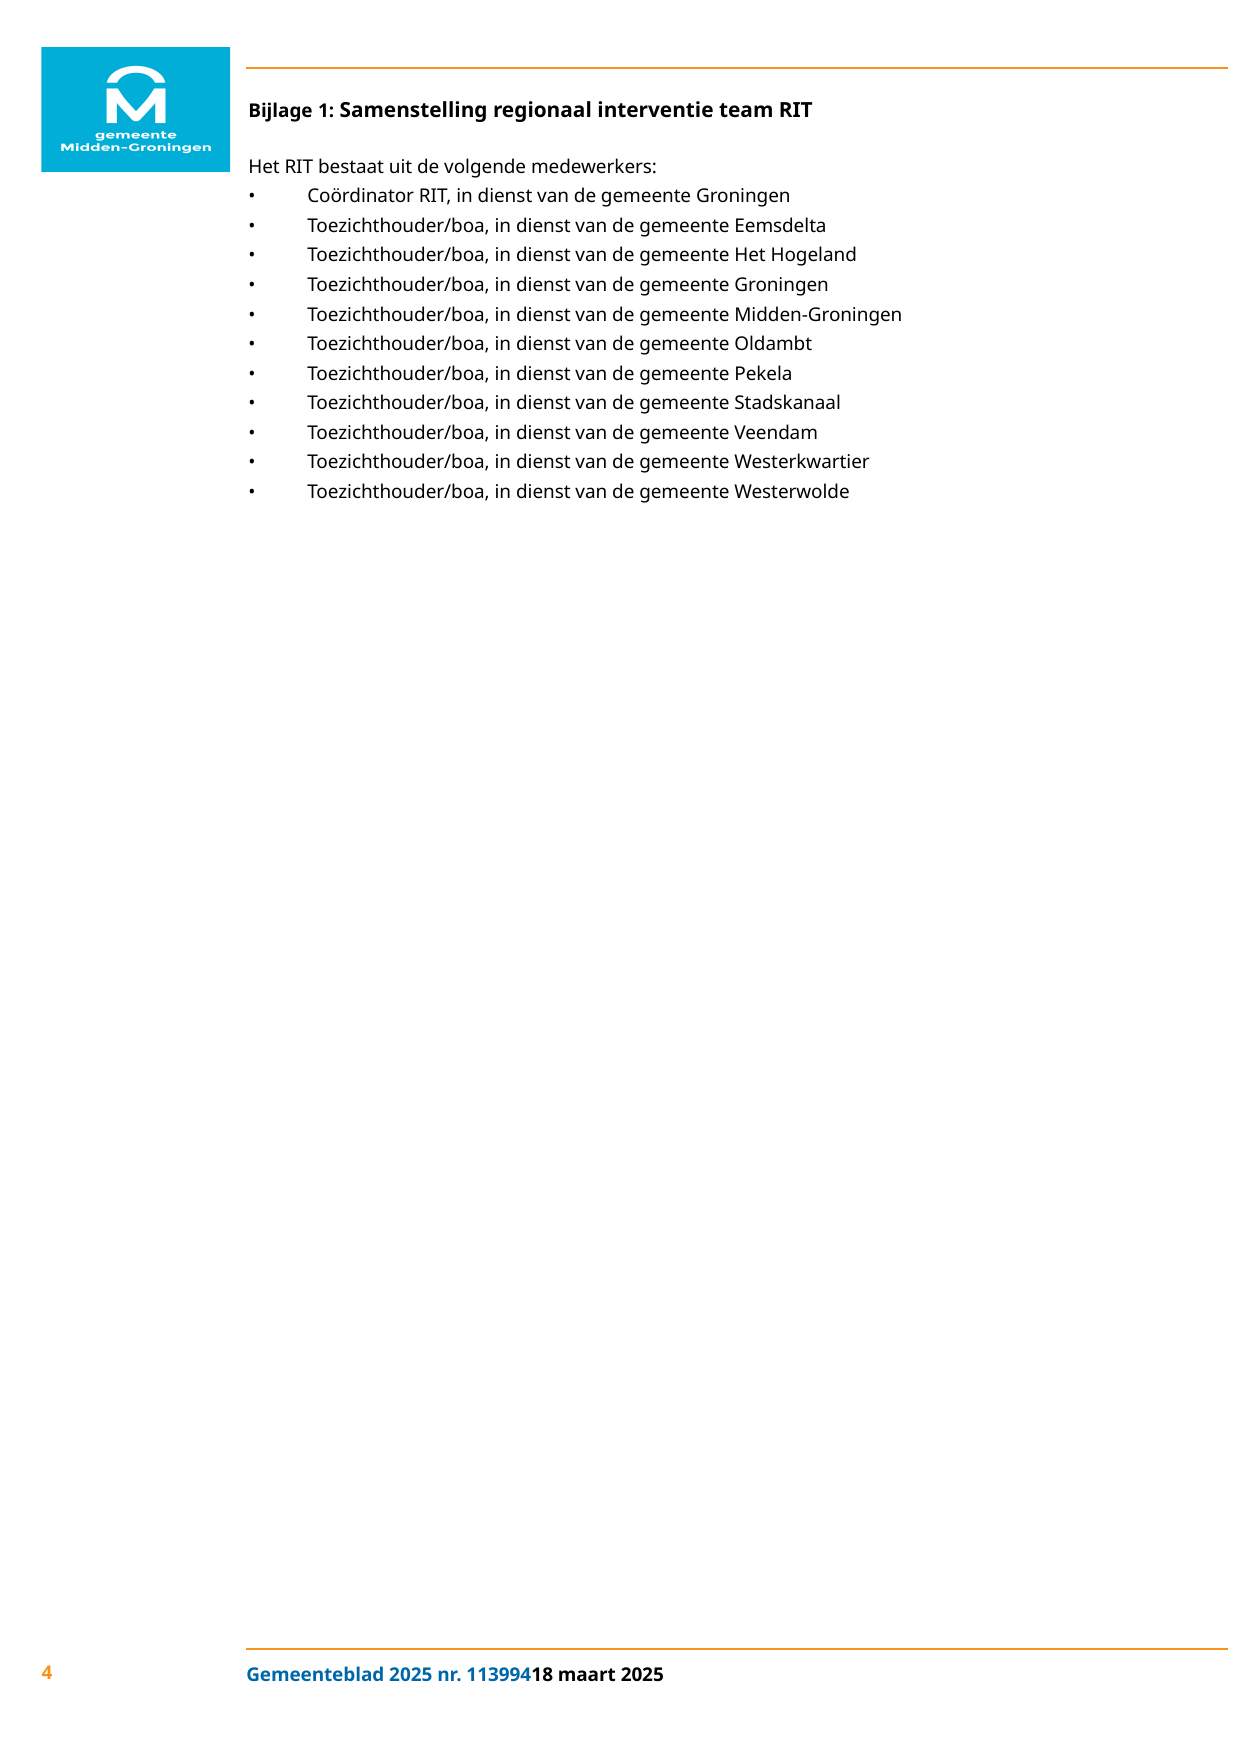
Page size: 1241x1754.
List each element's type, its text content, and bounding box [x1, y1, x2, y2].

list Coördinator RIT, in dienst van de gemeente Groningen [248, 182, 1152, 208]
list Toezichthouder/boa, in dienst van de gemeente Groningen [248, 271, 1152, 297]
list Toezichthouder/boa, in dienst van de gemeente Pekela [248, 360, 1152, 386]
list Toezichthouder/boa, in dienst van de gemeente Oldambt [248, 330, 1152, 356]
list Toezichthouder/boa, in dienst van de gemeente Westerwolde [248, 478, 1152, 504]
picture [184, 146, 190, 153]
list Toezichthouder/boa, in dienst van de gemeente Midden-Groningen [248, 301, 1152, 327]
list Toezichthouder/boa, in dienst van de gemeente Het Hogeland [248, 242, 1152, 267]
list Toezichthouder/boa, in dienst van de gemeente Stadskanaal [248, 389, 1152, 415]
picture [107, 89, 165, 122]
text Bijlage 1: Samenstelling regionaal interventie team RIT [248, 95, 1152, 123]
list Toezichthouder/boa, in dienst van de gemeente Veendam [248, 419, 1152, 445]
picture [108, 66, 164, 82]
text Het RIT bestaat uit de volgende medewerkers: [248, 153, 1152, 179]
list Toezichthouder/boa, in dienst van de gemeente Eemsdelta [248, 212, 1152, 238]
list Toezichthouder/boa, in dienst van de gemeente Westerkwartier [248, 449, 1152, 474]
